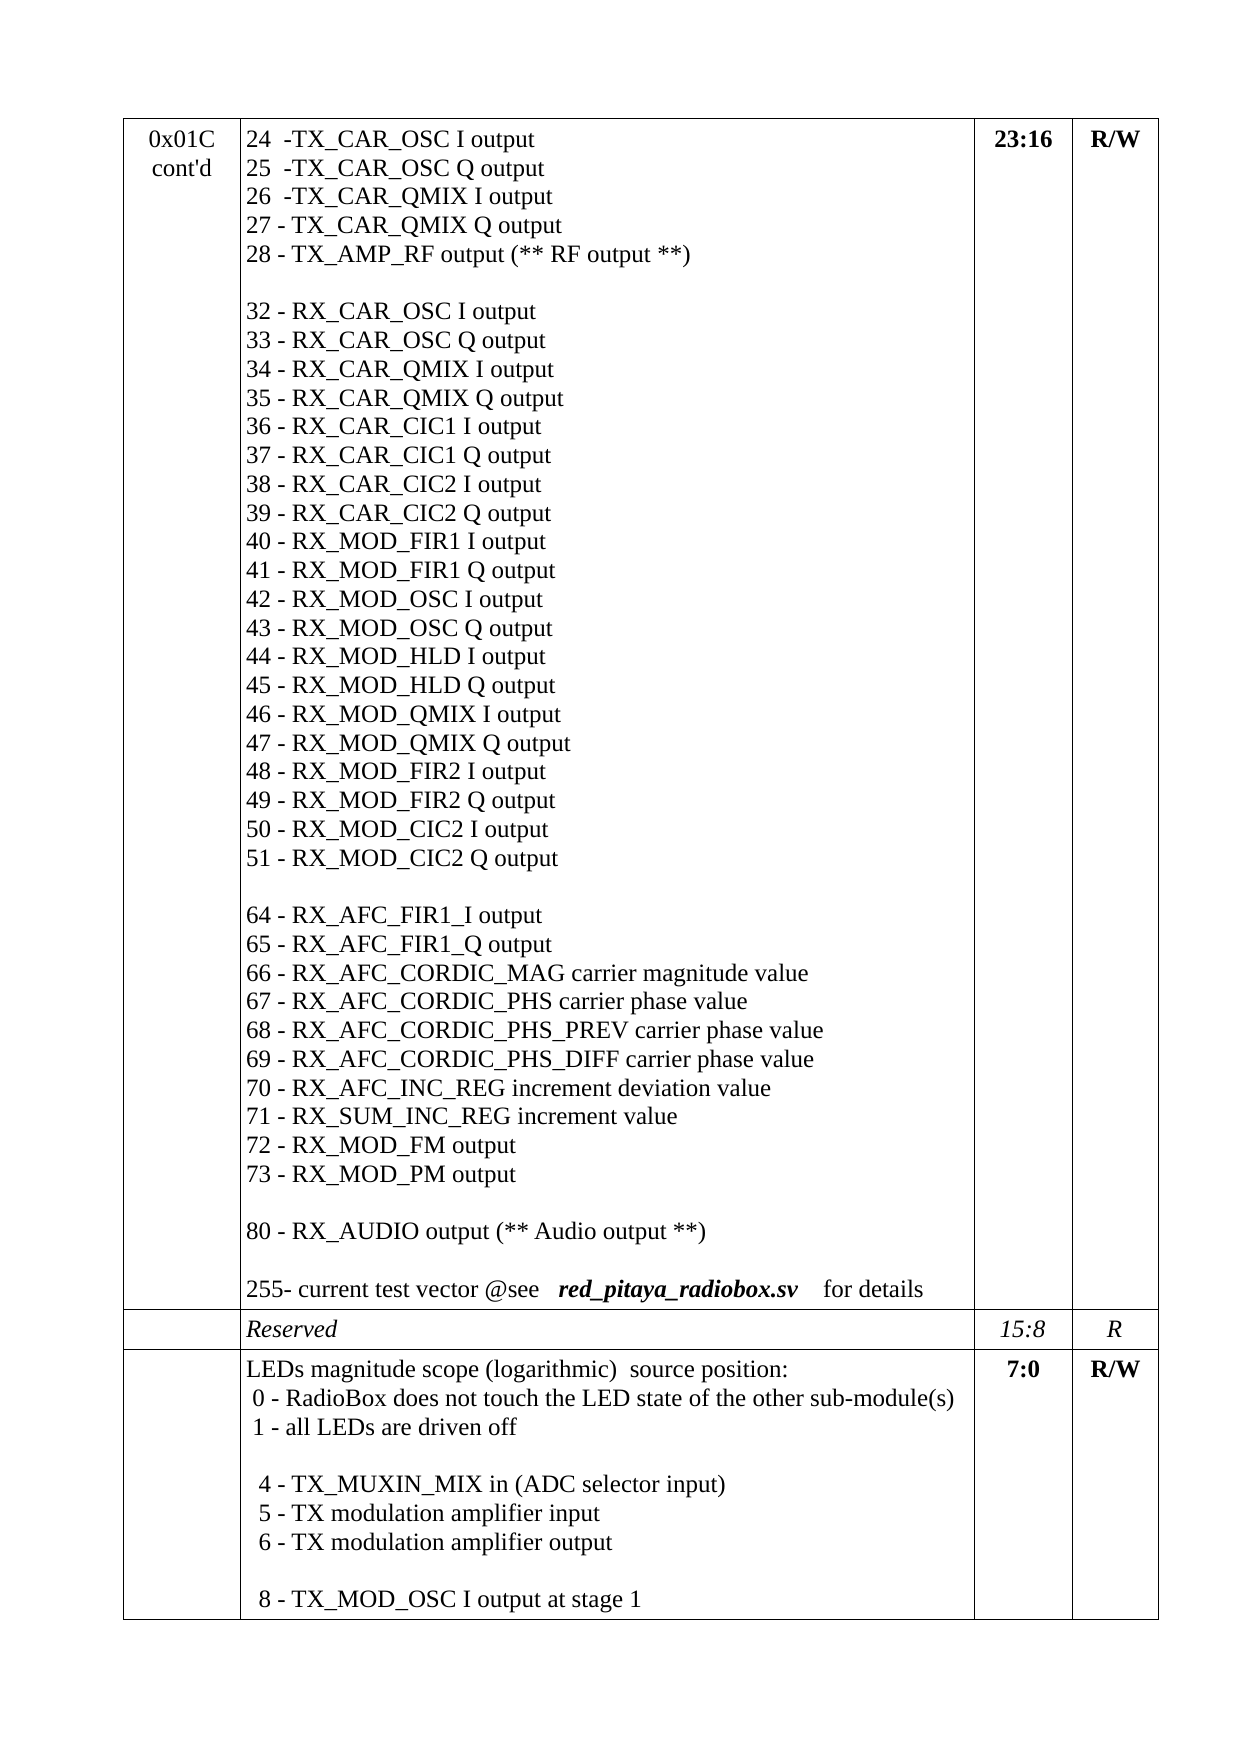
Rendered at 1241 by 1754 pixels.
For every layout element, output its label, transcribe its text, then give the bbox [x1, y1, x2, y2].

table_cell R/W [1073, 1350, 1158, 1619]
table_cell 23:16 [975, 119, 1072, 1308]
table_cell 24 -TX_CAR_OSC I output 25 -TX_CAR_OSC Q output 26 -TX_CAR_QMIX I output 27 - TX_CAR_QMIX Q output 28 - TX_AMP_RF output (** RF output **) 32 - RX_CAR_OSC I output 33 - RX_CAR_OSC Q output 34 - RX_CAR_QMIX I output 35 - RX_CAR_QMIX Q output 36 - RX_CAR_CIC1 I output 37 - RX_CAR_CIC1 Q output 38 - RX_CAR_CIC2 I output 39 - RX_CAR_CIC2 Q output 40 - RX_MOD_FIR1 I output 41 - RX_MOD_FIR1 Q output 42 - RX_MOD_OSC I output 43 - RX_MOD_OSC Q output 44 - RX_MOD_HLD I output 45 - RX_MOD_HLD Q output 46 - RX_MOD_QMIX I output 47 - RX_MOD_QMIX Q output 48 - RX_MOD_FIR2 I output 49 - RX_MOD_FIR2 Q output 50 - RX_MOD_CIC2 I output 51 - RX_MOD_CIC2 Q output 64 - RX_AFC_FIR1_I output 65 - RX_AFC_FIR1_Q output 66 - RX_AFC_CORDIC_MAG carrier magnitude value 67 - RX_AFC_CORDIC_PHS carrier phase value 68 - RX_AFC_CORDIC_PHS_PREV carrier phase value 69 - RX_AFC_CORDIC_PHS_DIFF carrier phase value 70 - RX_AFC_INC_REG increment deviation value 71 - RX_SUM_INC_REG increment value 72 - RX_MOD_FM output 73 - RX_MOD_PM output 80 - RX_AUDIO output (** Audio output **) 255- current test vector @see red_pitaya_radiobox.sv for details [241, 119, 974, 1308]
table_cell [124, 1310, 240, 1349]
table_cell 7:0 [975, 1350, 1072, 1619]
table_cell R [1073, 1310, 1158, 1349]
table_cell [124, 1350, 240, 1619]
table_cell R/W [1073, 119, 1158, 1308]
table_cell Reserved [241, 1310, 974, 1349]
table_cell 15:8 [975, 1310, 1072, 1349]
table_cell LEDs magnitude scope (logarithmic) source position: 0 - RadioBox does not touch the LED state of the other sub-module(s) 1 - all LEDs are driven off 4 - TX_MUXIN_MIX in (ADC selector input) 5 - TX modulation amplifier input 6 - TX modulation amplifier output 8 - TX_MOD_OSC I output at stage 1 [241, 1350, 974, 1619]
table_cell 0x01C cont'd [124, 119, 240, 1308]
